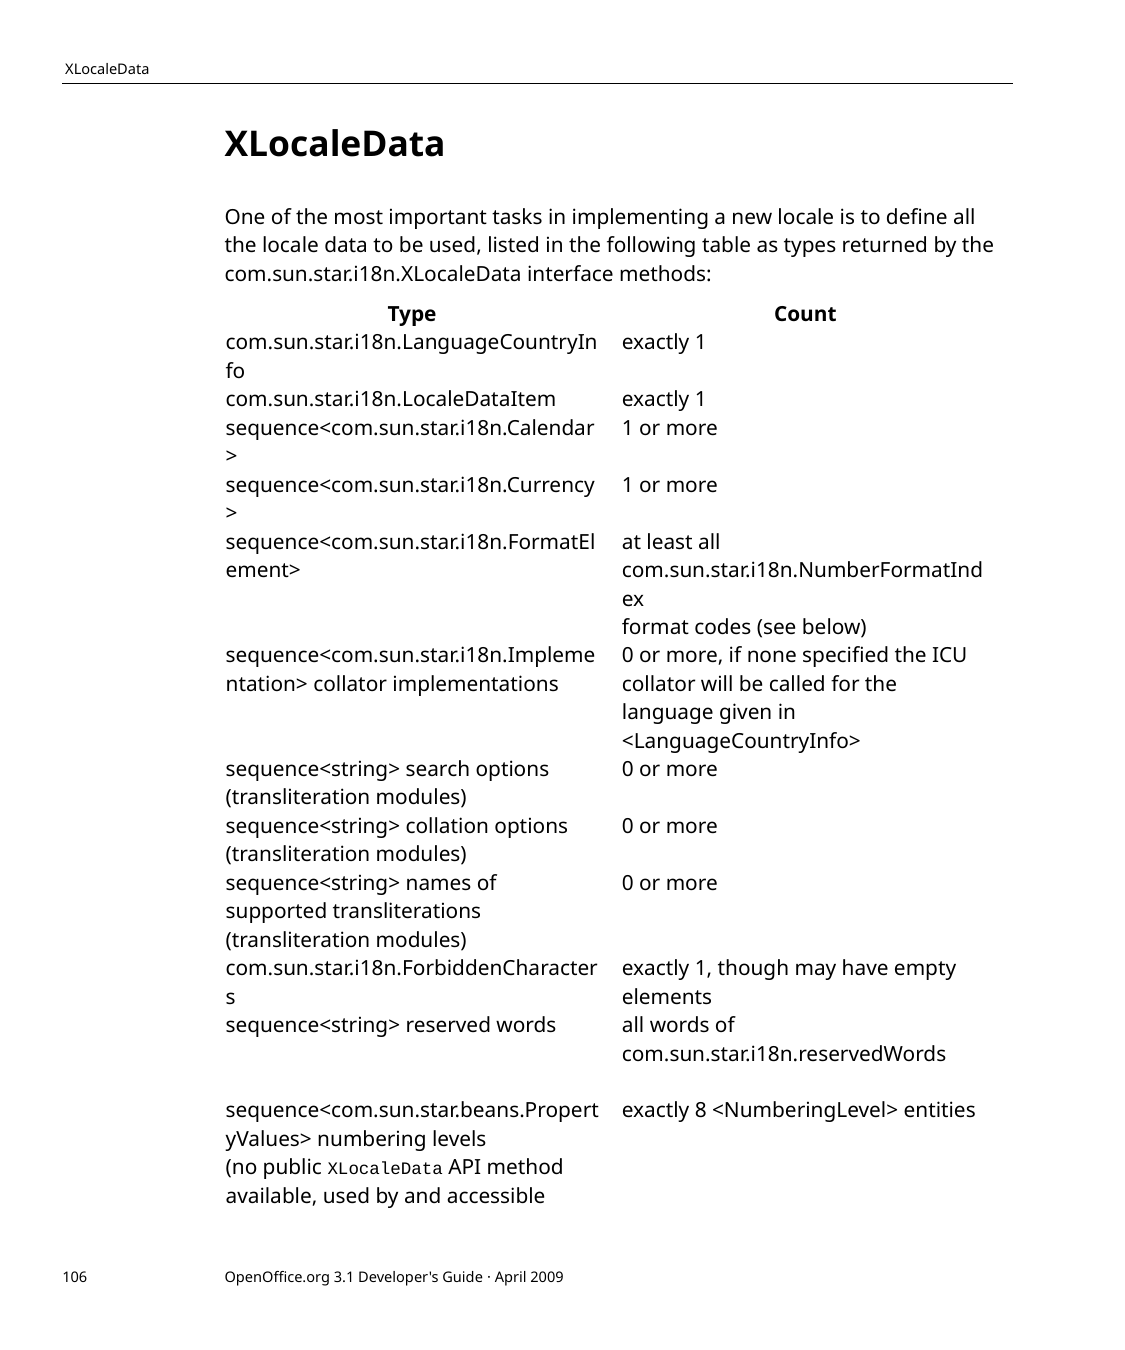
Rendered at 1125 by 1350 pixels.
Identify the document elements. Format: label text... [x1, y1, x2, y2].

table_cell 0 or more, if none specified the ICU collator will be called for the language given in <LanguageCountryInfo> [622, 641, 1012, 754]
text One of the most important tasks in implementing a new locale is to define all the locale data to be used, listed in the following table as types returned by the com.sun.star.i18n.XLocaleData interface methods: [224, 202, 1013, 287]
table_cell 0 or more [622, 754, 1012, 811]
table_header Count [622, 299, 1012, 328]
table_cell com.sun.star.i18n.LocaleDataItem [225, 385, 622, 413]
table_cell sequence<com.sun.star.beans.PropertyValues> numbering levels (no public XLocaleData API method available, used by and accessible [225, 1096, 622, 1209]
table_cell sequence<string> reserved words [225, 1010, 622, 1096]
table_cell all words of com.sun.star.i18n.reservedWords [622, 1010, 1012, 1096]
table_cell exactly 8 <NumberingLevel> entities [622, 1096, 1012, 1209]
table_cell com.sun.star.i18n.ForbiddenCharacters [225, 953, 622, 1010]
table_cell exactly 1 [622, 385, 1012, 413]
subtitle XLocaleData [224, 118, 1013, 166]
table_cell 1 or more [622, 470, 1012, 527]
table_cell com.sun.star.i18n.LanguageCountryInfo [225, 328, 622, 384]
table_cell sequence<string> search options (transliteration modules) [225, 754, 622, 811]
table_cell sequence<com.sun.star.i18n.Currency> [225, 470, 622, 527]
table_cell at least all com.sun.star.i18n.NumberFormatIndex format codes (see below) [622, 527, 1012, 641]
table_cell exactly 1, though may have empty elements [622, 953, 1012, 1010]
table_cell 1 or more [622, 413, 1012, 470]
table_cell sequence<com.sun.star.i18n.Implementation> collator implementations [225, 641, 622, 754]
table_cell 0 or more [622, 811, 1012, 868]
table_cell 0 or more [622, 868, 1012, 953]
table_cell sequence<com.sun.star.i18n.Calendar> [225, 413, 622, 470]
table_cell exactly 1 [622, 328, 1012, 384]
table_cell sequence<string> names of supported transliterations (transliteration modules) [225, 868, 622, 953]
table_cell sequence<com.sun.star.i18n.FormatElement> [225, 527, 622, 641]
table_cell sequence<string> collation options (transliteration modules) [225, 811, 622, 868]
table_header Type [225, 299, 622, 328]
